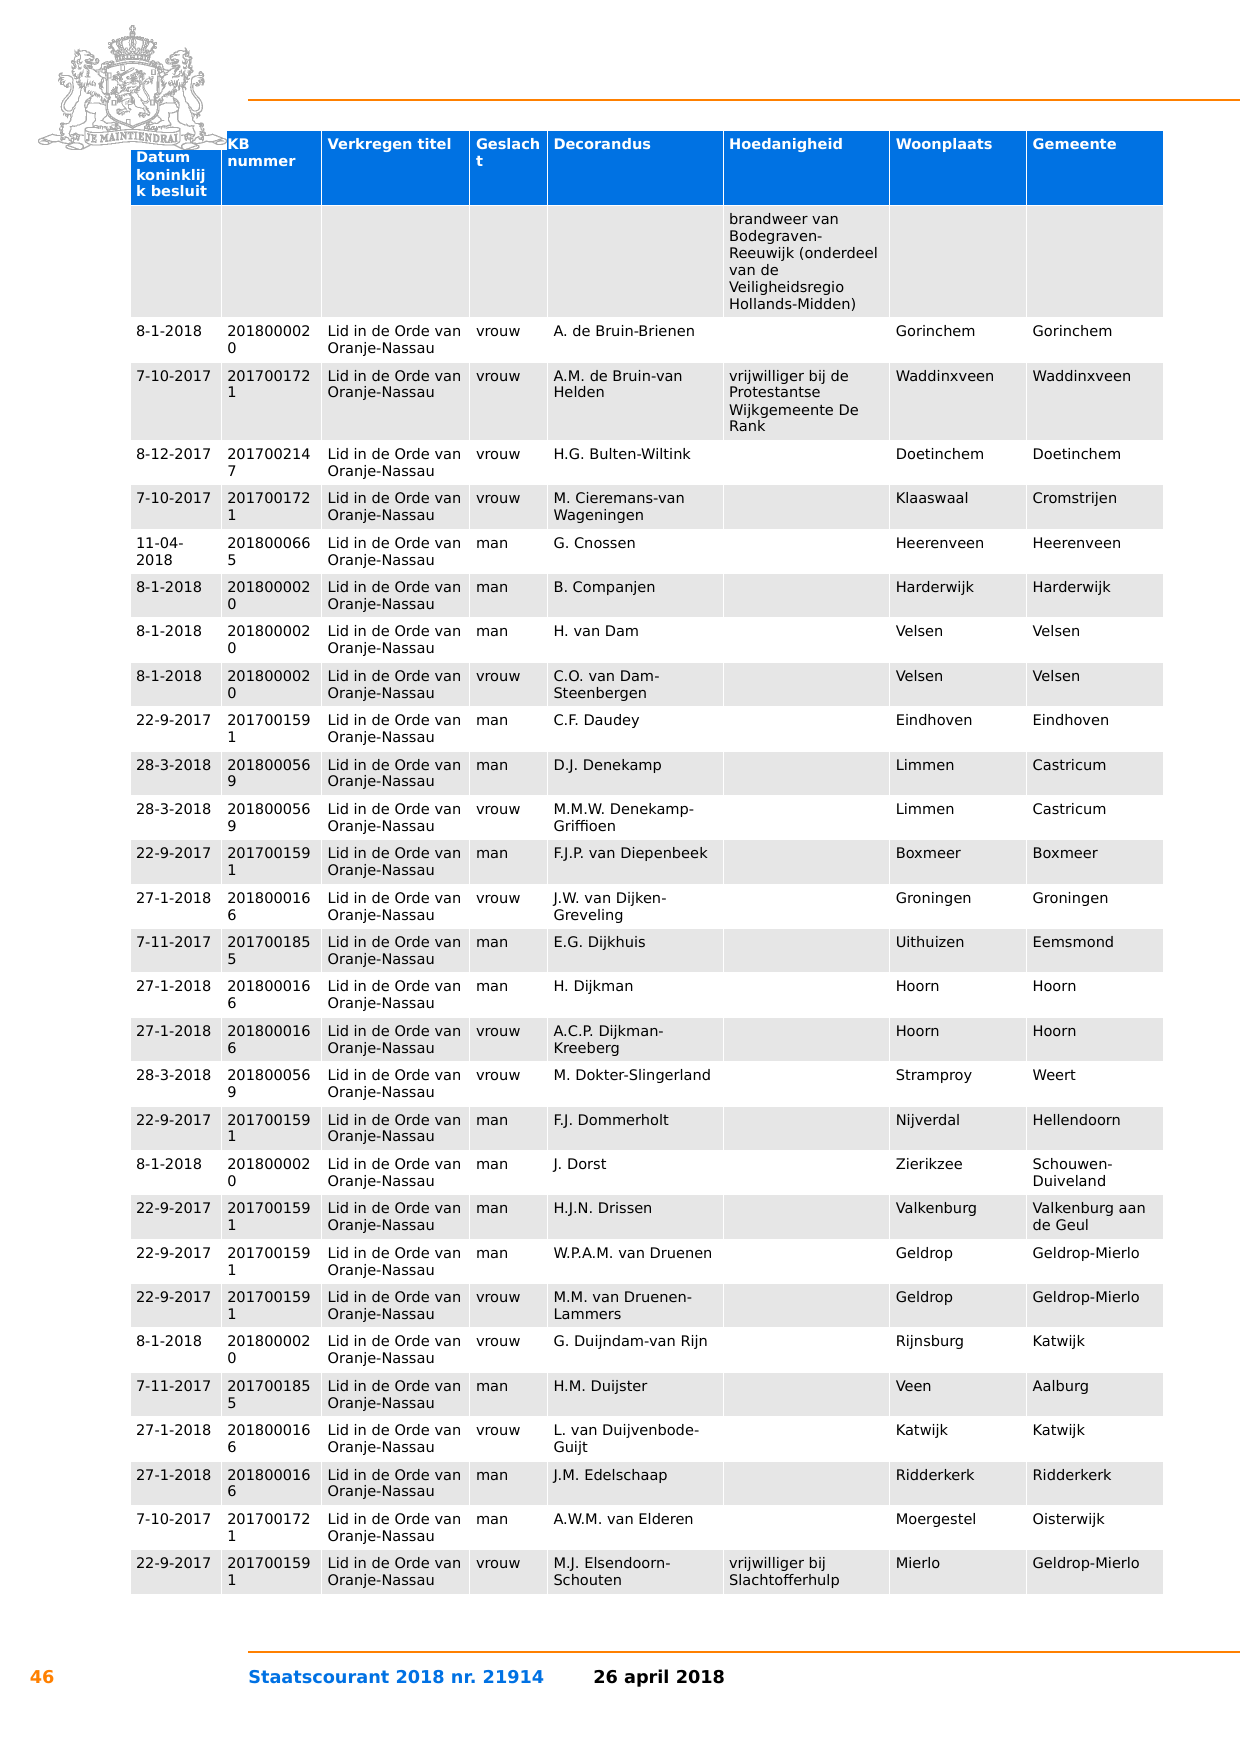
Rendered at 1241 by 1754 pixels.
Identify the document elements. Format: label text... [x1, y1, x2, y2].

table_cell 7-10-2017 [131, 363, 221, 440]
table_cell Doetinchem [890, 441, 1026, 484]
table_header Gemeente [1027, 131, 1163, 205]
table_cell Cromstrijen [1027, 485, 1163, 529]
table_cell F.J. Dommerholt [548, 1107, 723, 1150]
table_cell 2018000166 [222, 1018, 321, 1061]
table_cell Groningen [890, 885, 1026, 928]
table_cell Hoorn [1027, 1018, 1163, 1061]
table_cell vrouw [470, 796, 547, 839]
table_cell [724, 1506, 889, 1549]
table_cell Mierlo [890, 1550, 1026, 1594]
table_cell Lid in de Orde van Oranje-Nassau [322, 840, 469, 884]
table_cell man [470, 840, 547, 884]
table_cell Katwijk [1027, 1329, 1163, 1372]
table_cell Lid in de Orde van Oranje-Nassau [322, 619, 469, 662]
table_cell man [470, 530, 547, 573]
table_cell [724, 318, 889, 362]
table_cell vrijwilliger bij Slachtofferhulp [724, 1550, 889, 1594]
table_cell Geldrop-Mierlo [1027, 1550, 1163, 1594]
table_cell Waddinxveen [1027, 363, 1163, 440]
table_cell 2017001591 [222, 1284, 321, 1327]
table_cell Heerenveen [890, 530, 1026, 573]
table_cell [724, 574, 889, 617]
table_cell 22-9-2017 [131, 1284, 221, 1327]
table_cell Eindhoven [890, 707, 1026, 751]
table_cell vrouw [470, 1329, 547, 1372]
table_cell H. Dijkman [548, 974, 723, 1017]
table_cell G. Duijndam-van Rijn [548, 1329, 723, 1372]
table_cell Lid in de Orde van Oranje-Nassau [322, 1107, 469, 1150]
table_cell man [470, 752, 547, 795]
table_cell Lid in de Orde van Oranje-Nassau [322, 574, 469, 617]
table_cell [890, 206, 1026, 317]
table_cell 2017002147 [222, 441, 321, 484]
table_cell vrouw [470, 1018, 547, 1061]
table_cell Limmen [890, 752, 1026, 795]
table_cell Ridderkerk [890, 1462, 1026, 1505]
table_cell Lid in de Orde van Oranje-Nassau [322, 1195, 469, 1239]
table_cell 2017001591 [222, 1107, 321, 1150]
table_cell Lid in de Orde van Oranje-Nassau [322, 485, 469, 529]
table_cell vrouw [470, 363, 547, 440]
table_cell Boxmeer [890, 840, 1026, 884]
table_cell vrouw [470, 1284, 547, 1327]
table_cell 27-1-2018 [131, 974, 221, 1017]
table_cell 27-1-2018 [131, 1018, 221, 1061]
table_cell vrouw [470, 885, 547, 928]
table_cell [322, 206, 469, 317]
table_cell man [470, 974, 547, 1017]
table_cell man [470, 1195, 547, 1239]
table_cell Lid in de Orde van Oranje-Nassau [322, 318, 469, 362]
table_cell Lid in de Orde van Oranje-Nassau [322, 1240, 469, 1283]
table_cell man [470, 1107, 547, 1150]
table_header Hoedanigheid [724, 131, 889, 205]
table_cell J.M. Edelschaap [548, 1462, 723, 1505]
table_cell 27-1-2018 [131, 1417, 221, 1461]
table_cell 7-10-2017 [131, 1506, 221, 1549]
table_cell Lid in de Orde van Oranje-Nassau [322, 1062, 469, 1106]
table_cell 8-1-2018 [131, 1151, 221, 1194]
table_header KB nummer [222, 131, 321, 205]
table_cell 2018000020 [222, 318, 321, 362]
table_cell Lid in de Orde van Oranje-Nassau [322, 1373, 469, 1416]
table_cell L. van Duijvenbode-Guijt [548, 1417, 723, 1461]
table_cell Castricum [1027, 752, 1163, 795]
picture [38, 25, 227, 150]
table_cell 8-1-2018 [131, 574, 221, 617]
table_cell vrouw [470, 441, 547, 484]
table_cell G. Cnossen [548, 530, 723, 573]
table_cell 2017001855 [222, 929, 321, 972]
table_cell Lid in de Orde van Oranje-Nassau [322, 707, 469, 751]
table_cell 28-3-2018 [131, 1062, 221, 1106]
table_cell 22-9-2017 [131, 840, 221, 884]
table_cell A.C.P. Dijkman-Kreeberg [548, 1018, 723, 1061]
table_cell [724, 1240, 889, 1283]
table_cell Limmen [890, 796, 1026, 839]
table_cell H.G. Bulten-Wiltink [548, 441, 723, 484]
table_cell [724, 707, 889, 751]
table_cell 2018000020 [222, 574, 321, 617]
table_cell Veen [890, 1373, 1026, 1416]
table_cell man [470, 1240, 547, 1283]
table_cell [724, 1062, 889, 1106]
table_cell Lid in de Orde van Oranje-Nassau [322, 1284, 469, 1327]
table_header Woonplaats [890, 131, 1026, 205]
table_cell Nijverdal [890, 1107, 1026, 1150]
table_cell 7-10-2017 [131, 485, 221, 529]
table_cell 7-11-2017 [131, 929, 221, 972]
table_cell [548, 206, 723, 317]
table_cell H.J.N. Drissen [548, 1195, 723, 1239]
table_cell 2017001721 [222, 1506, 321, 1549]
table_cell Lid in de Orde van Oranje-Nassau [322, 663, 469, 706]
table_cell man [470, 574, 547, 617]
table_cell [724, 1373, 889, 1416]
table_cell Lid in de Orde van Oranje-Nassau [322, 363, 469, 440]
table_cell Aalburg [1027, 1373, 1163, 1416]
table_cell A.W.M. van Elderen [548, 1506, 723, 1549]
table_cell B. Companjen [548, 574, 723, 617]
table_cell Lid in de Orde van Oranje-Nassau [322, 974, 469, 1017]
table_cell Gorinchem [1027, 318, 1163, 362]
table_cell vrouw [470, 1062, 547, 1106]
table_cell Geldrop [890, 1240, 1026, 1283]
table_header Decorandus [548, 131, 723, 205]
table_cell [724, 840, 889, 884]
table_cell 8-1-2018 [131, 663, 221, 706]
table_cell 2017001591 [222, 1550, 321, 1594]
table_cell Lid in de Orde van Oranje-Nassau [322, 885, 469, 928]
table_cell Hoorn [890, 974, 1026, 1017]
table_cell Ridderkerk [1027, 1462, 1163, 1505]
table_cell 2017001721 [222, 363, 321, 440]
table_cell Harderwijk [1027, 574, 1163, 617]
table_cell Velsen [890, 619, 1026, 662]
table_cell Velsen [1027, 663, 1163, 706]
table_cell Klaaswaal [890, 485, 1026, 529]
table_cell [724, 1329, 889, 1372]
table_cell Valkenburg [890, 1195, 1026, 1239]
table_cell Oisterwijk [1027, 1506, 1163, 1549]
table_cell Geldrop-Mierlo [1027, 1240, 1163, 1283]
table_cell 2017001591 [222, 707, 321, 751]
table_cell 27-1-2018 [131, 1462, 221, 1505]
table_cell [724, 1462, 889, 1505]
table_cell J. Dorst [548, 1151, 723, 1194]
table_cell 8-1-2018 [131, 318, 221, 362]
table_cell [724, 929, 889, 972]
table_cell Doetinchem [1027, 441, 1163, 484]
table_cell 22-9-2017 [131, 1550, 221, 1594]
table_cell [724, 974, 889, 1017]
table_cell [724, 663, 889, 706]
table_cell M.M. van Druenen-Lammers [548, 1284, 723, 1327]
table_cell 2018000166 [222, 885, 321, 928]
table_cell Boxmeer [1027, 840, 1163, 884]
table_cell Heerenveen [1027, 530, 1163, 573]
table_cell 2018000166 [222, 1462, 321, 1505]
table_cell Stramproy [890, 1062, 1026, 1106]
table_cell [724, 752, 889, 795]
table_cell E.G. Dijkhuis [548, 929, 723, 972]
table_cell [724, 1107, 889, 1150]
table_cell man [470, 1151, 547, 1194]
table_cell 2018000166 [222, 974, 321, 1017]
table_cell [222, 206, 321, 317]
table_cell C.F. Daudey [548, 707, 723, 751]
table_cell Harderwijk [890, 574, 1026, 617]
table_cell Katwijk [1027, 1417, 1163, 1461]
table_header Verkregen titel [322, 131, 469, 205]
table_cell 2017001591 [222, 1195, 321, 1239]
table_cell W.P.A.M. van Druenen [548, 1240, 723, 1283]
table_cell Rijnsburg [890, 1329, 1026, 1372]
table_cell F.J.P. van Diepenbeek [548, 840, 723, 884]
table_cell man [470, 707, 547, 751]
table_cell 2017001591 [222, 840, 321, 884]
table_cell 11-04-2018 [131, 530, 221, 573]
table_cell Waddinxveen [890, 363, 1026, 440]
table_cell 2018000569 [222, 796, 321, 839]
table_cell vrijwilliger bij de Protestantse Wijkgemeente De Rank [724, 363, 889, 440]
table_cell [724, 796, 889, 839]
table_cell Weert [1027, 1062, 1163, 1106]
table_cell 28-3-2018 [131, 796, 221, 839]
table_cell Velsen [1027, 619, 1163, 662]
table_cell Valkenburg aan de Geul [1027, 1195, 1163, 1239]
table_cell [724, 1417, 889, 1461]
table_cell Eindhoven [1027, 707, 1163, 751]
table_cell 22-9-2017 [131, 1240, 221, 1283]
table_cell brandweer van Bodegraven-Reeuwijk (onderdeel van de Veiligheidsregio Hollands-Midden) [724, 206, 889, 317]
table_cell H. van Dam [548, 619, 723, 662]
table_cell vrouw [470, 485, 547, 529]
table_cell 8-1-2018 [131, 619, 221, 662]
table_cell man [470, 1462, 547, 1505]
table_cell [724, 485, 889, 529]
table_cell 27-1-2018 [131, 885, 221, 928]
table_cell vrouw [470, 663, 547, 706]
table_cell A.M. de Bruin-van Helden [548, 363, 723, 440]
table_cell [1027, 206, 1163, 317]
table_cell 2018000569 [222, 1062, 321, 1106]
table_header Geslacht [470, 131, 547, 205]
table_cell man [470, 929, 547, 972]
table_cell Lid in de Orde van Oranje-Nassau [322, 441, 469, 484]
table_cell man [470, 1373, 547, 1416]
table_cell M. Cieremans-van Wageningen [548, 485, 723, 529]
table_cell Moergestel [890, 1506, 1026, 1549]
table_cell Uithuizen [890, 929, 1026, 972]
table_cell A. de Bruin-Brienen [548, 318, 723, 362]
table_cell 2018000020 [222, 1151, 321, 1194]
table_cell [724, 1018, 889, 1061]
table_cell Eemsmond [1027, 929, 1163, 972]
table_cell Lid in de Orde van Oranje-Nassau [322, 752, 469, 795]
table_cell 22-9-2017 [131, 1195, 221, 1239]
table_cell 2018000020 [222, 663, 321, 706]
table_cell Lid in de Orde van Oranje-Nassau [322, 1550, 469, 1594]
table_cell Groningen [1027, 885, 1163, 928]
table_cell 2018000569 [222, 752, 321, 795]
table_cell 22-9-2017 [131, 707, 221, 751]
table_cell Katwijk [890, 1417, 1026, 1461]
table_cell man [470, 1506, 547, 1549]
table_cell 2018000166 [222, 1417, 321, 1461]
table_cell 2018000020 [222, 1329, 321, 1372]
table_cell Hellendoorn [1027, 1107, 1163, 1150]
table_cell [724, 1195, 889, 1239]
table_cell 2017001721 [222, 485, 321, 529]
table_cell vrouw [470, 1550, 547, 1594]
table_cell Hoorn [1027, 974, 1163, 1017]
table_cell Lid in de Orde van Oranje-Nassau [322, 1462, 469, 1505]
table_cell Hoorn [890, 1018, 1026, 1061]
table_cell man [470, 619, 547, 662]
table_cell D.J. Denekamp [548, 752, 723, 795]
table_cell 2017001591 [222, 1240, 321, 1283]
table_cell Castricum [1027, 796, 1163, 839]
table_cell 2017001855 [222, 1373, 321, 1416]
table_cell 8-12-2017 [131, 441, 221, 484]
table_cell Lid in de Orde van Oranje-Nassau [322, 1329, 469, 1372]
table_cell M.J. Elsendoorn-Schouten [548, 1550, 723, 1594]
table_cell vrouw [470, 1417, 547, 1461]
table_cell [724, 441, 889, 484]
table_cell J.W. van Dijken-Greveling [548, 885, 723, 928]
table_cell Schouwen-Duiveland [1027, 1151, 1163, 1194]
table_cell [724, 885, 889, 928]
table_cell Lid in de Orde van Oranje-Nassau [322, 1417, 469, 1461]
table_cell Gorinchem [890, 318, 1026, 362]
table_cell Geldrop-Mierlo [1027, 1284, 1163, 1327]
table_cell Lid in de Orde van Oranje-Nassau [322, 1506, 469, 1549]
table_cell [724, 530, 889, 573]
table_cell 7-11-2017 [131, 1373, 221, 1416]
table_cell C.O. van Dam-Steenbergen [548, 663, 723, 706]
table_cell vrouw [470, 318, 547, 362]
table_header Datum koninklijk besluit [131, 150, 221, 205]
table_cell Zierikzee [890, 1151, 1026, 1194]
table_cell Lid in de Orde van Oranje-Nassau [322, 1151, 469, 1194]
table_cell [724, 1284, 889, 1327]
table_cell H.M. Duijster [548, 1373, 723, 1416]
table_cell [724, 1151, 889, 1194]
table_cell [470, 206, 547, 317]
table_cell Velsen [890, 663, 1026, 706]
table_cell 8-1-2018 [131, 1329, 221, 1372]
table_cell Geldrop [890, 1284, 1026, 1327]
table_cell Lid in de Orde van Oranje-Nassau [322, 1018, 469, 1061]
table_cell 2018000665 [222, 530, 321, 573]
table_cell Lid in de Orde van Oranje-Nassau [322, 929, 469, 972]
table_cell [724, 619, 889, 662]
table_cell 2018000020 [222, 619, 321, 662]
table_cell M. Dokter-Slingerland [548, 1062, 723, 1106]
table_cell Lid in de Orde van Oranje-Nassau [322, 796, 469, 839]
table_cell M.M.W. Denekamp-Griffioen [548, 796, 723, 839]
table_cell 22-9-2017 [131, 1107, 221, 1150]
table_cell Lid in de Orde van Oranje-Nassau [322, 530, 469, 573]
table_cell 28-3-2018 [131, 752, 221, 795]
table_cell [131, 206, 221, 317]
